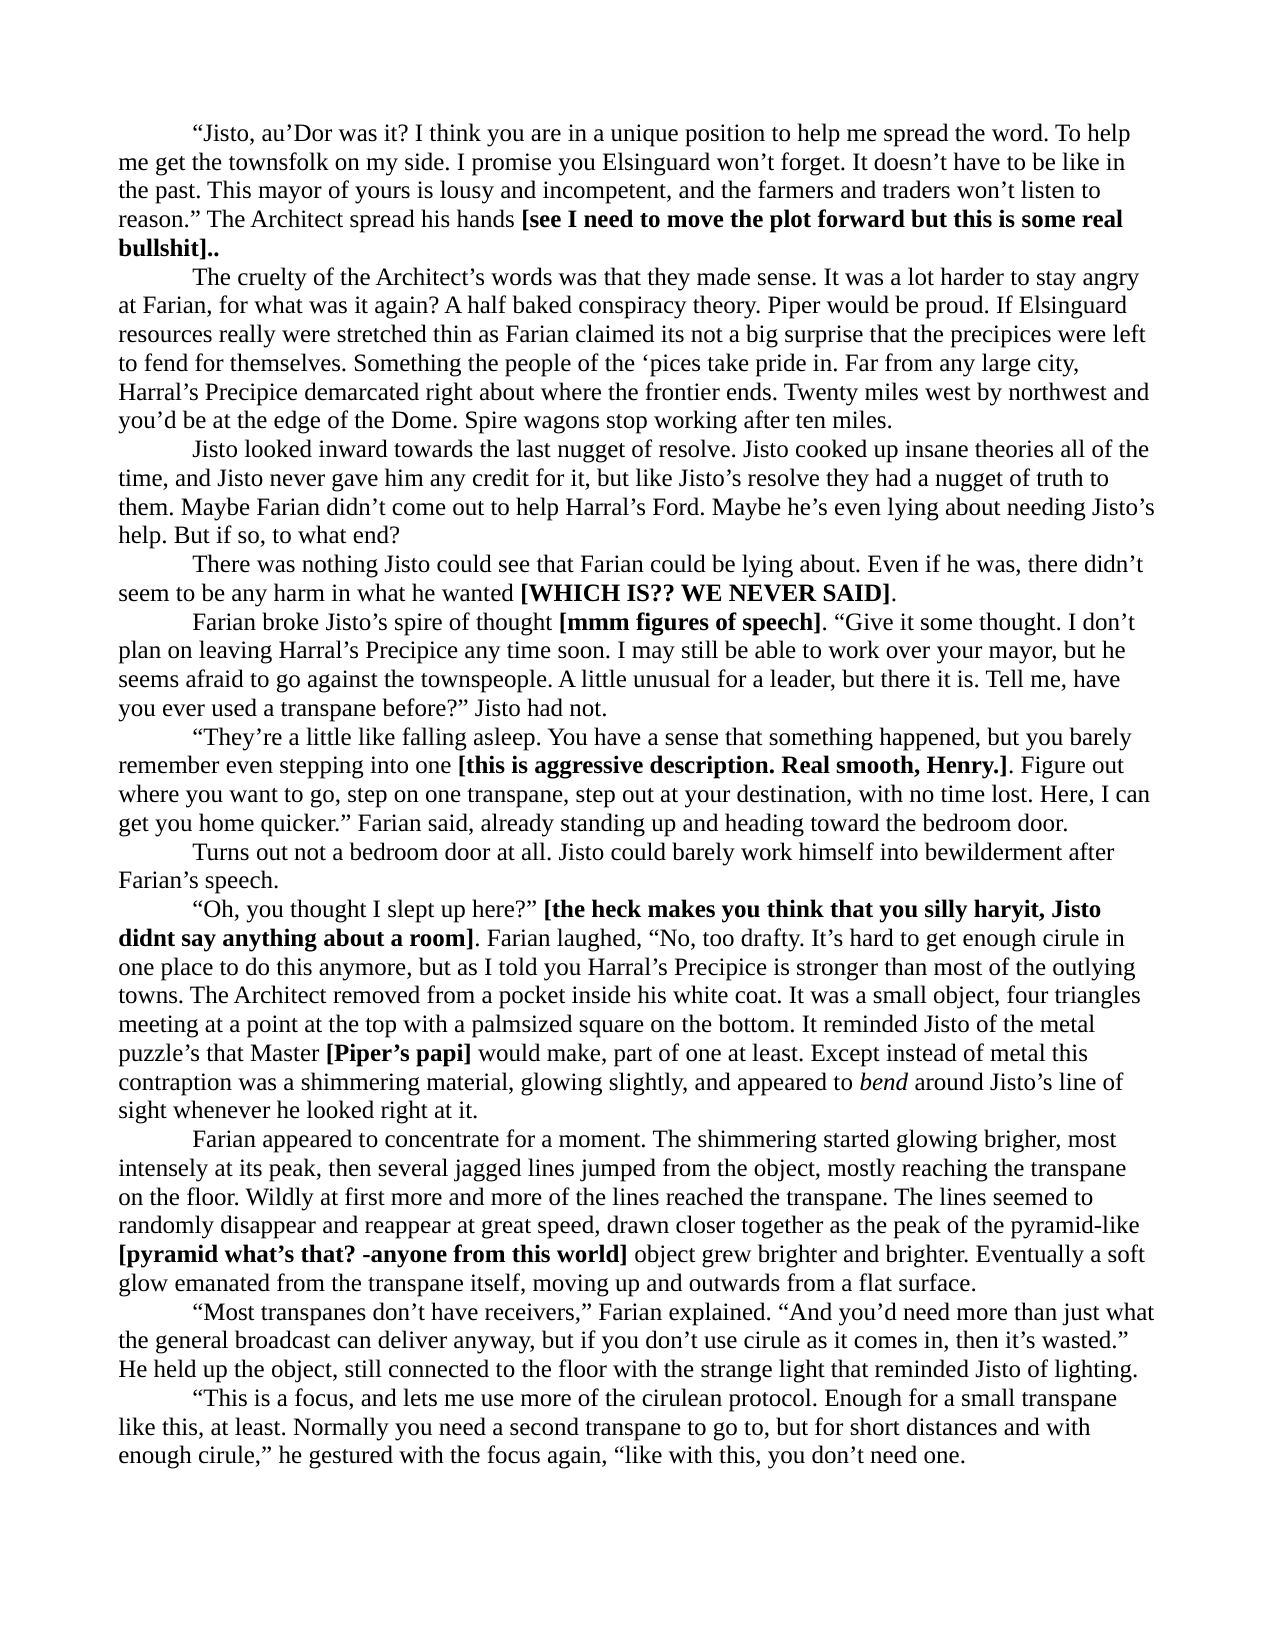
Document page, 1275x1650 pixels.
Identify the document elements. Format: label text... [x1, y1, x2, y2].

text “They’re a little like falling asleep. You have a sense that something happened, but you barely remember even stepping into one [this is aggressive description. Real smooth, Henry.]. Figure out where you want to go, step on one transpane, step out at your destination, with no time lost. Here, I can get you home quicker.” Farian said, already standing up and heading toward the bedroom door. [118, 722, 1157, 837]
text “This is a focus, and lets me use more of the cirulean protocol. Enough for a small transpane like this, at least. Normally you need a second transpane to go to, but for short distances and with enough cirule,” he gestured with the focus again, “like with this, you don’t need one. [118, 1383, 1157, 1469]
text The cruelty of the Architect’s words was that they made sense. It was a lot harder to stay angry at Farian, for what was it again? A half baked conspiracy theory. Piper would be proud. If Elsinguard resources really were stretched thin as Farian claimed its not a big surprise that the precipices were left to fend for themselves. Something the people of the ‘pices take pride in. Far from any large city, Harral’s Precipice demarcated right about where the frontier ends. Twenty miles west by northwest and you’d be at the edge of the Dome. Spire wagons stop working after ten miles. [118, 262, 1157, 434]
text Jisto looked inward towards the last nugget of resolve. Jisto cooked up insane theories all of the time, and Jisto never gave him any credit for it, but like Jisto’s resolve they had a nugget of truth to them. Maybe Farian didn’t come out to help Harral’s Ford. Maybe he’s even lying about needing Jisto’s help. But if so, to what end? [118, 434, 1157, 549]
text “Oh, you thought I slept up here?” [the heck makes you think that you silly haryit, Jisto didnt say anything about a room]. Farian laughed, “No, too drafty. It’s hard to get enough cirule in one place to do this anymore, but as I told you Harral’s Precipice is stronger than most of the outlying towns. The Architect removed from a pocket inside his white coat. It was a small object, four triangles meeting at a point at the top with a palmsized square on the bottom. It reminded Jisto of the metal puzzle’s that Master [Piper’s papi] would make, part of one at least. Except instead of metal this contraption was a shimmering material, glowing slightly, and appeared to bend around Jisto’s line of sight whenever he looked right at it. [118, 894, 1157, 1124]
text Farian appeared to concentrate for a moment. The shimmering started glowing brigher, most intensely at its peak, then several jagged lines jumped from the object, mostly reaching the transpane on the floor. Wildly at first more and more of the lines reached the transpane. The lines seemed to randomly disappear and reappear at great speed, drawn closer together as the peak of the pyramid-like [pyramid what’s that? -anyone from this world] object grew brighter and brighter. Eventually a soft glow emanated from the transpane itself, moving up and outwards from a flat surface. [118, 1124, 1157, 1297]
text There was nothing Jisto could see that Farian could be lying about. Even if he was, there didn’t seem to be any harm in what he wanted [WHICH IS?? WE NEVER SAID]. [118, 549, 1157, 607]
text “Most transpanes don’t have receivers,” Farian explained. “And you’d need more than just what the general broadcast can deliver anyway, but if you don’t use cirule as it comes in, then it’s wasted.” He held up the object, still connected to the floor with the strange light that reminded Jisto of lighting. [118, 1297, 1157, 1383]
text “Jisto, au’Dor was it? I think you are in a unique position to help me spread the word. To help me get the townsfolk on my side. I promise you Elsinguard won’t forget. It doesn’t have to be like in the past. This mayor of yours is lousy and incompetent, and the farmers and traders won’t listen to reason.” The Architect spread his hands [see I need to move the plot forward but this is some real bullshit].. [118, 118, 1157, 262]
text Turns out not a bedroom door at all. Jisto could barely work himself into bewilderment after Farian’s speech. [118, 837, 1157, 894]
text Farian broke Jisto’s spire of thought [mmm figures of speech]. “Give it some thought. I don’t plan on leaving Harral’s Precipice any time soon. I may still be able to work over your mayor, but he seems afraid to go against the townspeople. A little unusual for a leader, but there it is. Tell me, have you ever used a transpane before?” Jisto had not. [118, 607, 1157, 722]
